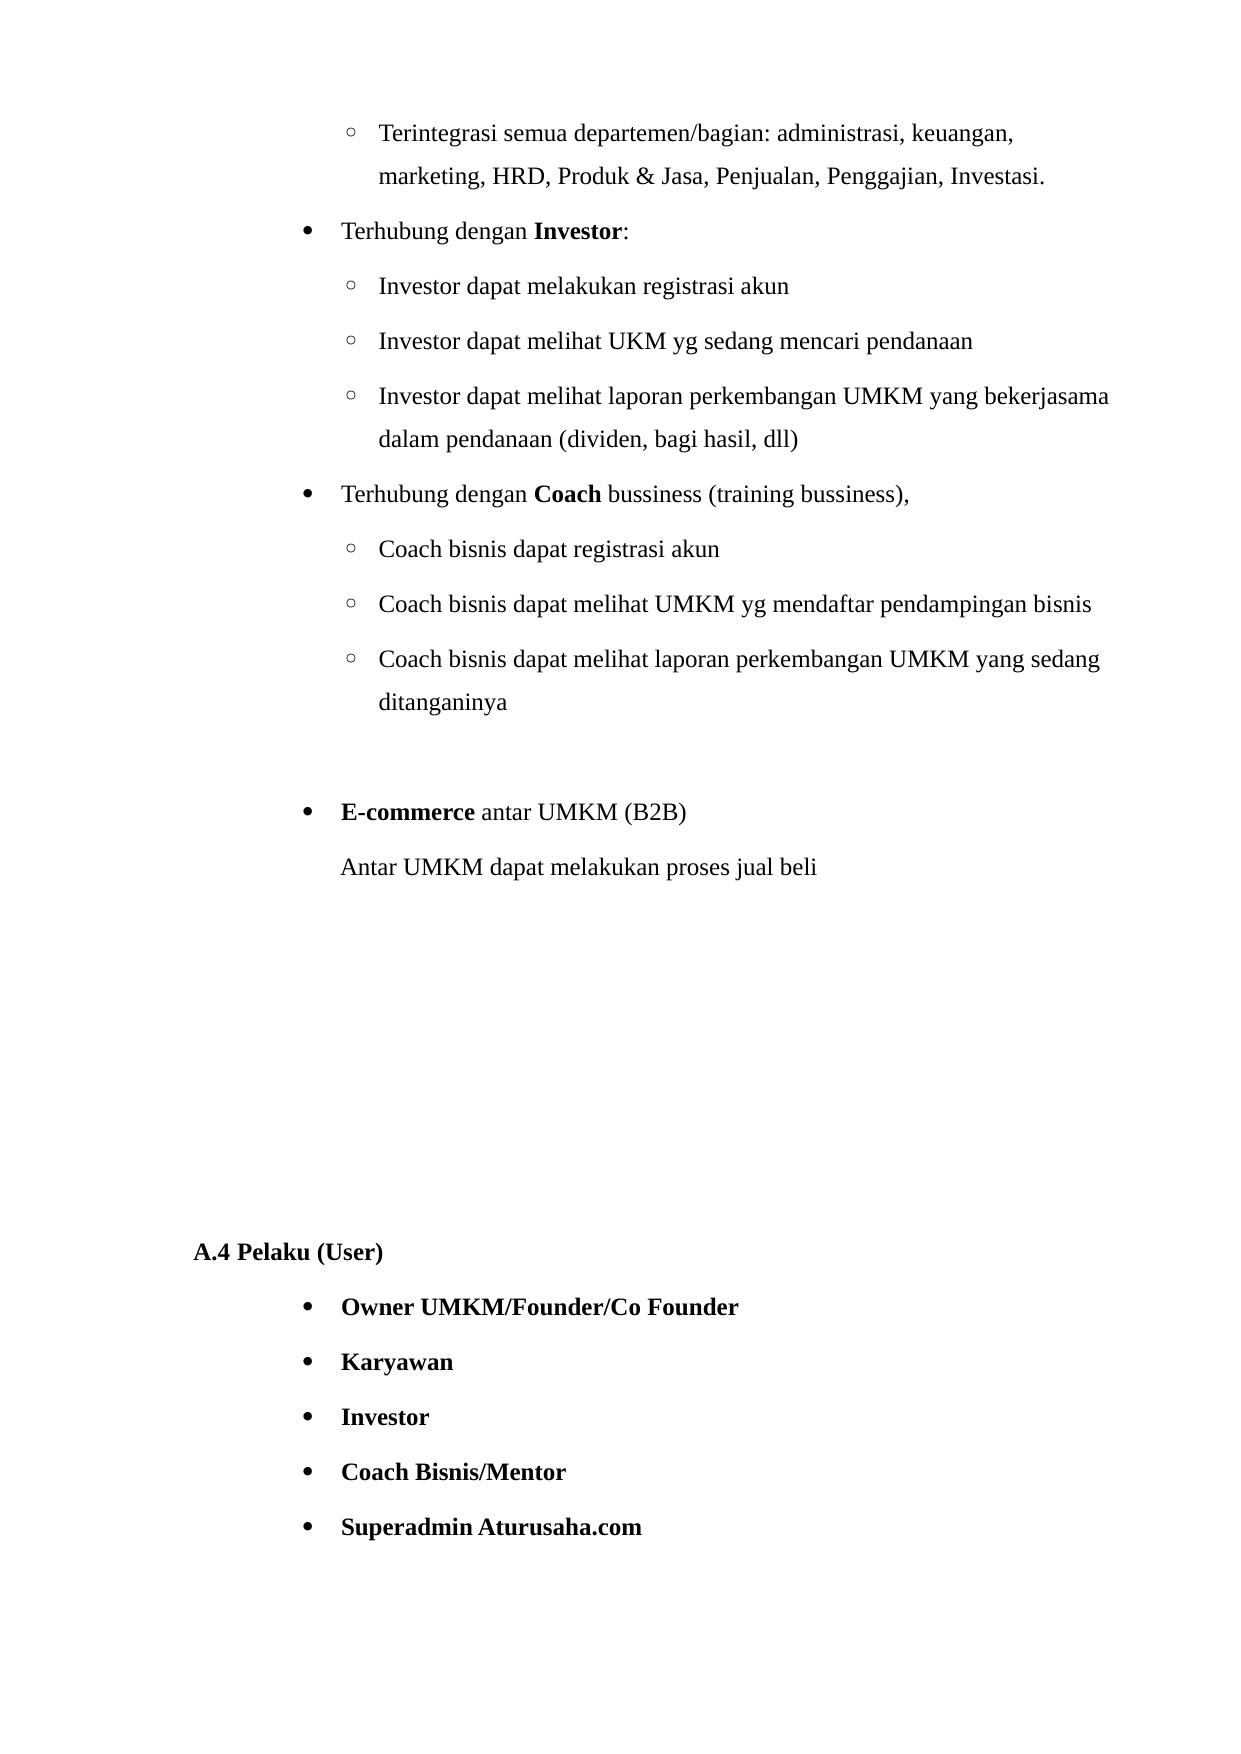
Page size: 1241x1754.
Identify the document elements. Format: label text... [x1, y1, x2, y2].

list Investor dapat melakukan registrasi akun [341, 271, 1122, 300]
list Superadmin Aturusaha.com [303, 1512, 1122, 1541]
list Terintegrasi semua departemen/bagian: administrasi, keuangan, marketing, HRD, Produk & Jasa, Penjualan, Penggajian, Investasi. [341, 118, 1122, 190]
list Terhubung dengan Investor: [303, 216, 1122, 245]
list Investor dapat melihat UKM yg sedang mencari pendanaan [341, 326, 1122, 355]
list E-commerce antar UMKM (B2B) [303, 797, 1122, 826]
list Coach bisnis dapat melihat laporan perkembangan UMKM yang sedang ditanganinya [341, 644, 1122, 716]
list Coach bisnis dapat registrasi akun [341, 534, 1122, 563]
list Karyawan [303, 1347, 1122, 1376]
list Investor [303, 1402, 1122, 1431]
text Antar UMKM dapat melakukan proses jual beli [118, 852, 1122, 881]
list Coach bisnis dapat melihat UMKM yg mendaftar pendampingan bisnis [341, 589, 1122, 618]
list Coach Bisnis/Mentor [303, 1457, 1122, 1486]
list Pelaku (User) [193, 1237, 1122, 1266]
list Terhubung dengan Coach bussiness (training bussiness), [303, 479, 1122, 508]
list Owner UMKM/Founder/Co Founder [303, 1292, 1122, 1321]
list Investor dapat melihat laporan perkembangan UMKM yang bekerjasama dalam pendanaan (dividen, bagi hasil, dll) [341, 381, 1122, 453]
